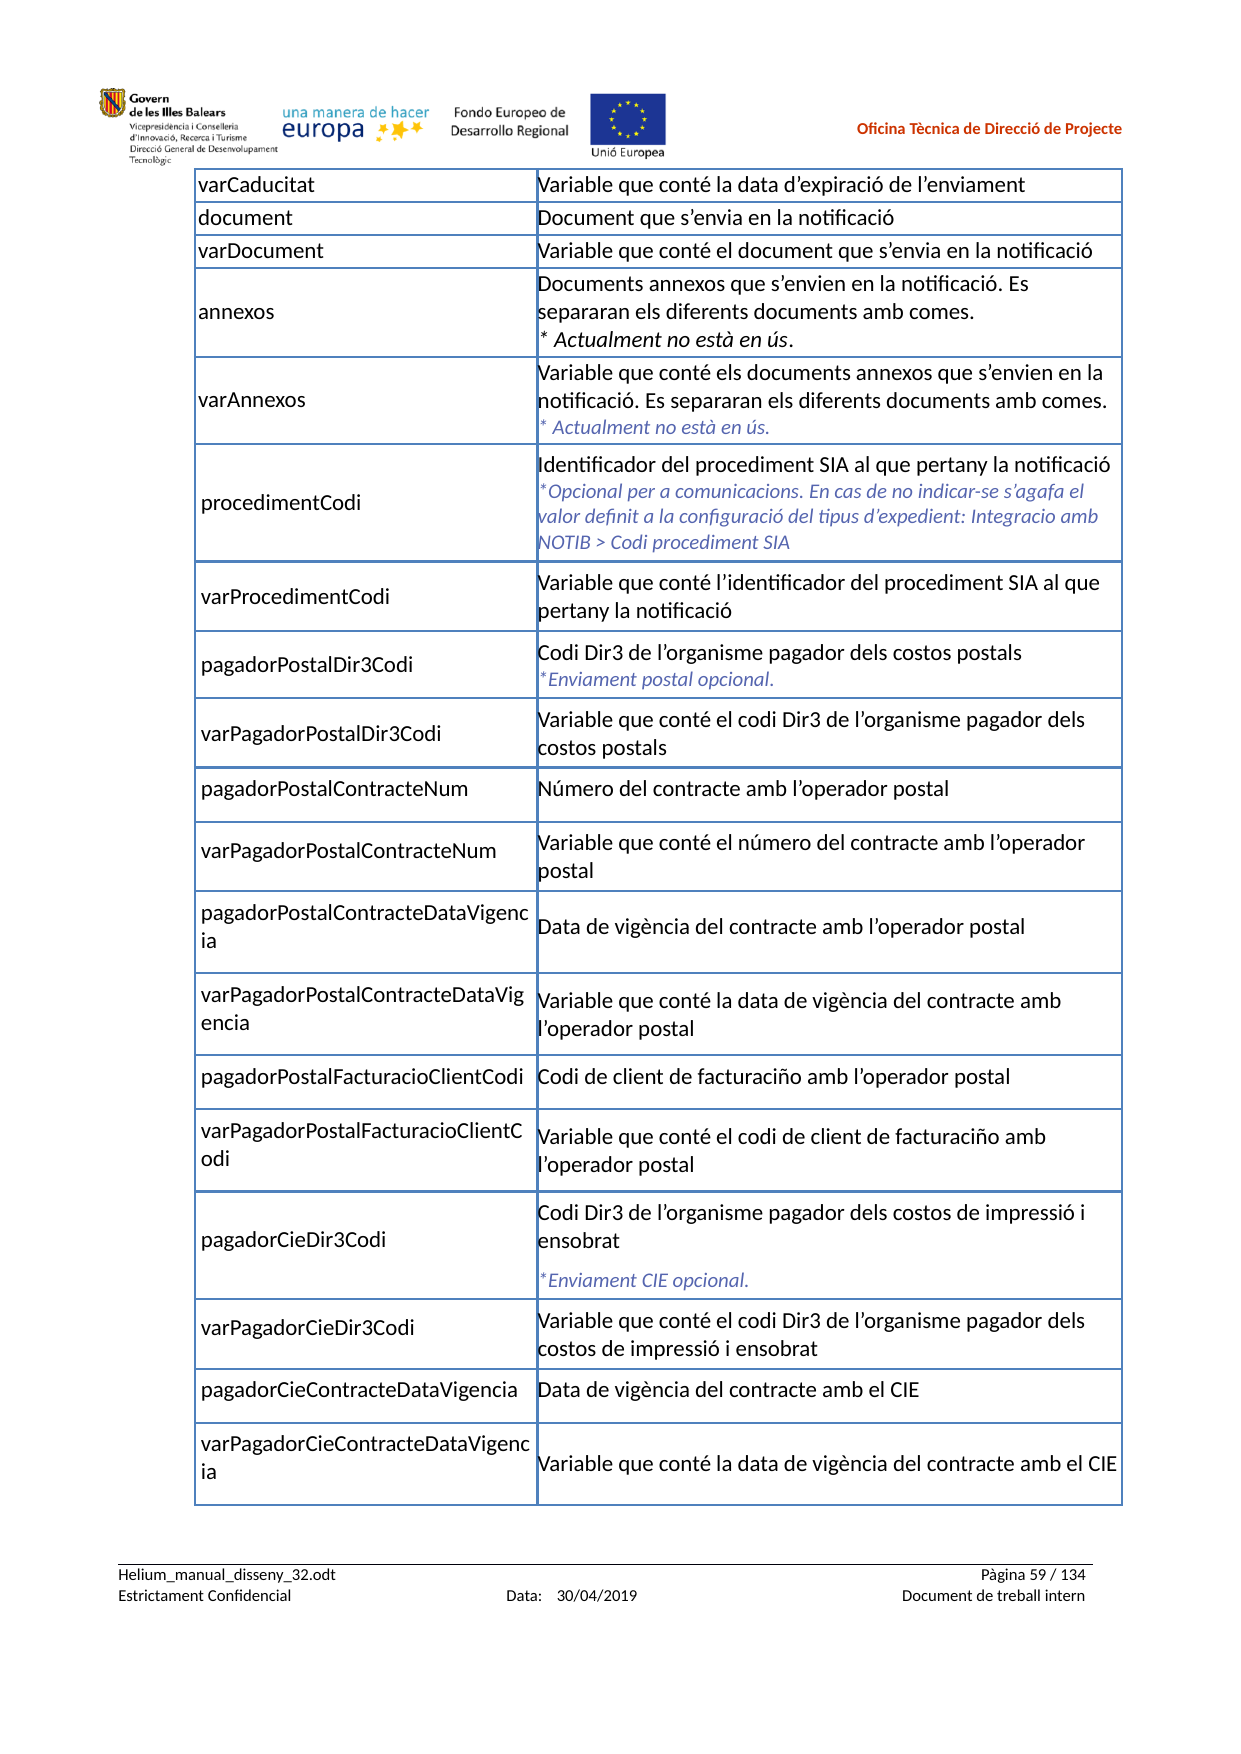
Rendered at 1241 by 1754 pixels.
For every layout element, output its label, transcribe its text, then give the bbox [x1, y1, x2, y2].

table_cell Data de vigència del contracte amb l’operador postal [539, 892, 1121, 972]
table_cell Identificador del procediment SIA al que pertany la notificació *Opcional per a comunicacions. En cas de no indicar-se s’agafa el valor definit a la configuració del tipus d’expedient: Integracio amb NOTIB > Codi procediment SIA [539, 445, 1121, 560]
table_cell Variable que conté la data d’expiració de l’enviament [539, 170, 1121, 201]
table_cell pagadorPostalContracteDataVigencia [196, 892, 536, 972]
table_cell varPagadorPostalFacturacioClientCodi [196, 1110, 536, 1190]
table_cell document [196, 203, 536, 234]
table_cell varProcedimentCodi [196, 563, 536, 630]
table_cell Variable que conté la data de vigència del contracte amb l’operador postal [539, 974, 1121, 1054]
table_cell Documents annexos que s’envien en la notificació. Es separaran els diferents documents amb comes. * Actualment no està en ús. [539, 269, 1121, 356]
table_cell Variable que conté el document que s’envia en la notificació [539, 236, 1121, 267]
table_cell Codi Dir3 de l’organisme pagador dels costos de impressió i ensobrat *Enviament CIE opcional. [539, 1193, 1121, 1298]
table_cell Variable que conté el codi Dir3 de l’organisme pagador dels costos postals [539, 699, 1121, 766]
table_cell annexos [196, 269, 536, 356]
table_cell pagadorPostalDir3Codi [196, 632, 536, 697]
table_cell varCaducitat [196, 170, 536, 201]
table_cell pagadorCieDir3Codi [196, 1193, 536, 1298]
table_cell Document que s’envia en la notificació [539, 203, 1121, 234]
table_cell varDocument [196, 236, 536, 267]
table_cell Codi de client de facturaciño amb l’operador postal [539, 1056, 1121, 1108]
table_cell varPagadorPostalDir3Codi [196, 699, 536, 766]
table_cell pagadorCieContracteDataVigencia [196, 1370, 536, 1422]
table_cell pagadorPostalContracteNum [196, 769, 536, 821]
table_cell varAnnexos [196, 358, 536, 442]
table_cell Variable que conté el codi Dir3 de l’organisme pagador dels costos de impressió i ensobrat [539, 1300, 1121, 1367]
table_cell Variable que conté l’identificador del procediment SIA al que pertany la notificació [539, 563, 1121, 630]
picture [99, 87, 668, 166]
table_cell Variable que conté el número del contracte amb l’operador postal [539, 823, 1121, 890]
table_cell Codi Dir3 de l’organisme pagador dels costos postals *Enviament postal opcional. [539, 632, 1121, 697]
table_cell varPagadorCieContracteDataVigencia [196, 1424, 536, 1504]
table_cell Variable que conté la data de vigència del contracte amb el CIE [539, 1424, 1121, 1504]
table_cell Número del contracte amb l’operador postal [539, 769, 1121, 821]
table_cell Variable que conté els documents annexos que s’envien en la notificació. Es separaran els diferents documents amb comes. * Actualment no està en ús. [539, 358, 1121, 442]
table_cell varPagadorPostalContracteNum [196, 823, 536, 890]
table_cell procedimentCodi [196, 445, 536, 560]
table_cell Data de vigència del contracte amb el CIE [539, 1370, 1121, 1422]
table_cell Variable que conté el codi de client de facturaciño amb l’operador postal [539, 1110, 1121, 1190]
table_cell pagadorPostalFacturacioClientCodi [196, 1056, 536, 1108]
table_cell varPagadorCieDir3Codi [196, 1300, 536, 1367]
table_cell varPagadorPostalContracteDataVigencia [196, 974, 536, 1054]
